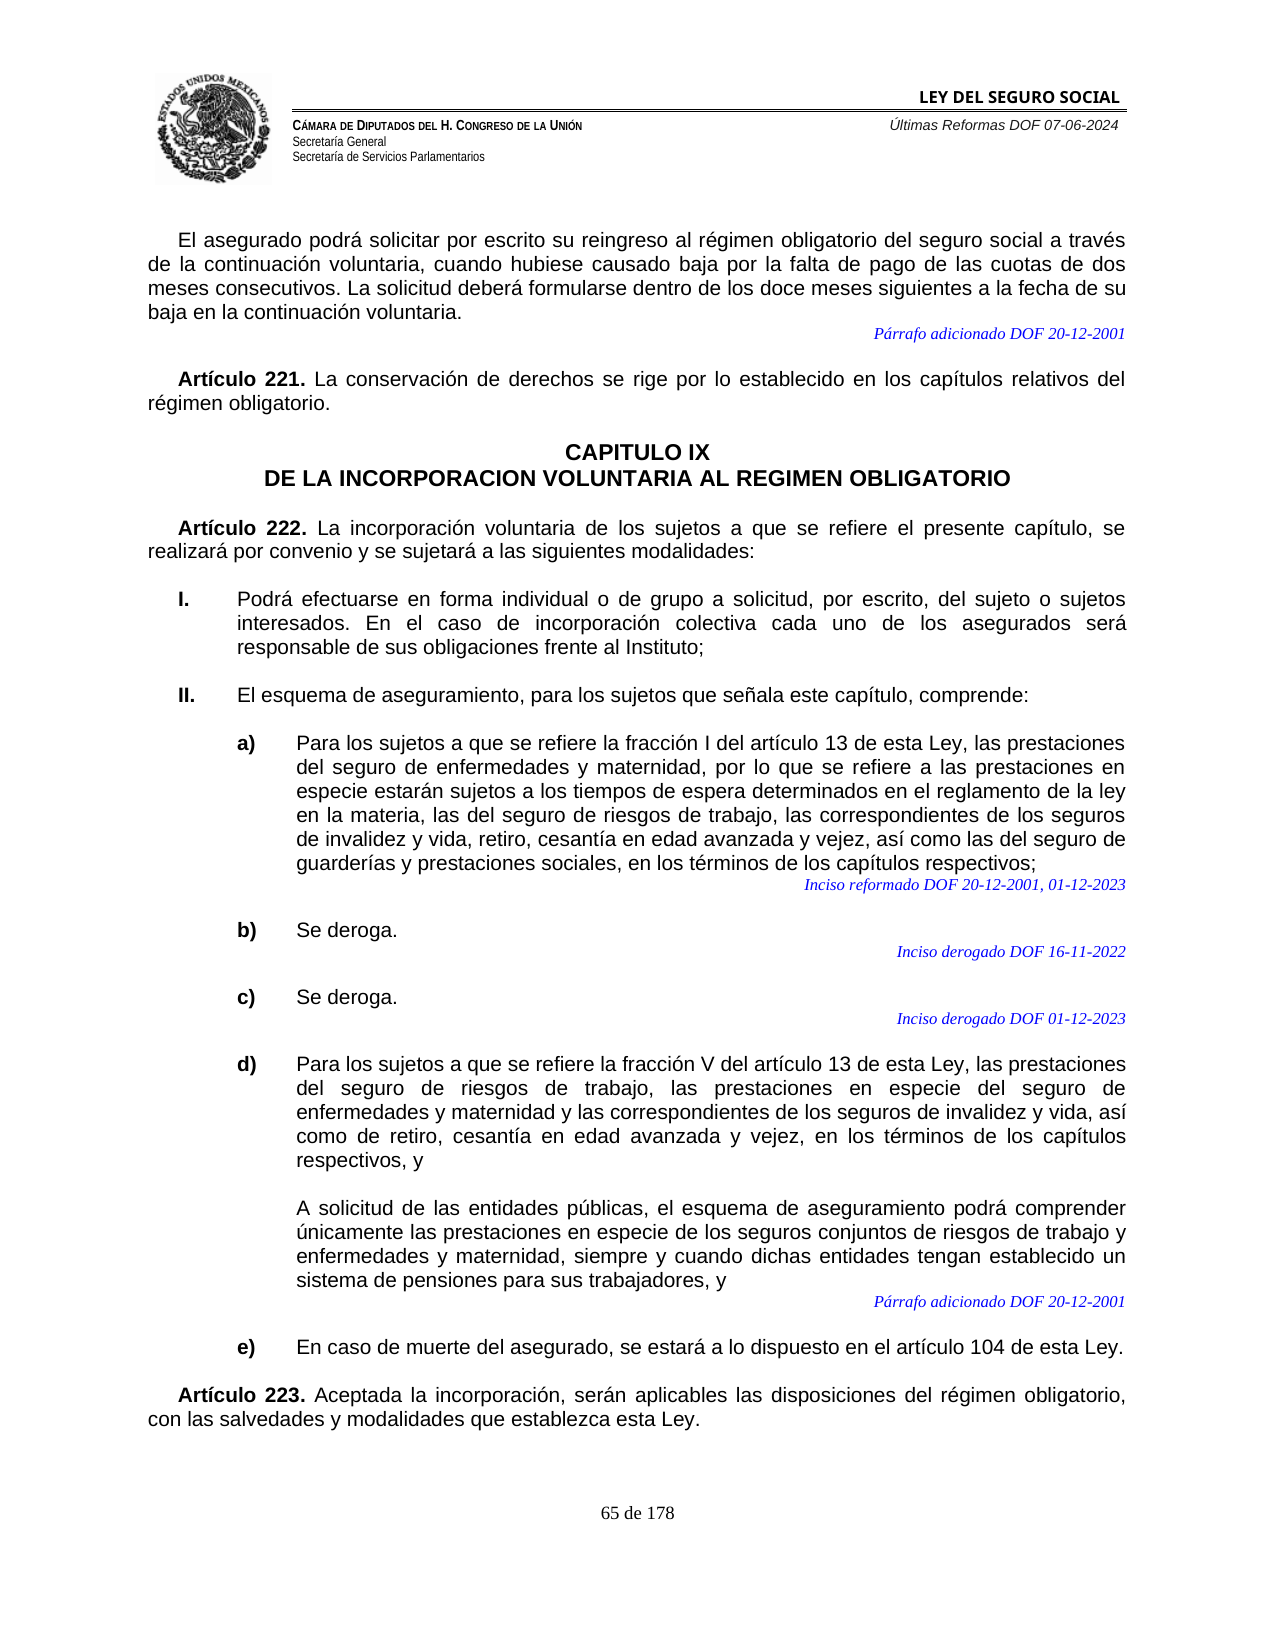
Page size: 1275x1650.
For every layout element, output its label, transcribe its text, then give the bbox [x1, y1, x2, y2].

text a) Para los sujetos a que se refiere la fracción I del artículo 13 de esta Ley, las prestaciones del seguro de enfermedades y maternidad, por lo que se refiere a las prestaciones en especie estarán sujetos a los tiempos de espera determinados en el reglamento de la ley en la materia, las del seguro de riesgos de trabajo, las correspondientes de los seguros de invalidez y vida, retiro, cesantía en edad avanzada y vejez, así como las del seguro de guarderías y prestaciones sociales, en los términos de los capítulos respectivos; [237, 731, 1127, 875]
text I. Podrá efectuarse en forma individual o de grupo a solicitud, por escrito, del sujeto o sujetos interesados. En el caso de incorporación colectiva cada uno de los asegurados será responsable de sus obligaciones frente al Instituto; [178, 587, 1127, 659]
text CAPITULO IX [148, 439, 1127, 465]
text Inciso derogado DOF 01-12-2023 [148, 1009, 1127, 1028]
text Artículo 222. La incorporación voluntaria de los sujetos a que se refiere el presente capítulo, se realizará por convenio y se sujetará a las siguientes modalidades: [148, 515, 1127, 563]
text Artículo 223. Aceptada la incorporación, serán aplicables las disposiciones del régimen obligatorio, con las salvedades y modalidades que establezca esta Ley. [148, 1383, 1127, 1431]
text El asegurado podrá solicitar por escrito su reingreso al régimen obligatorio del seguro social a través de la continuación voluntaria, cuando hubiese causado baja por la falta de pago de las cuotas de dos meses consecutivos. La solicitud deberá formularse dentro de los doce meses siguientes a la fecha de su baja en la continuación voluntaria. [148, 228, 1127, 324]
text DE LA INCORPORACION VOLUNTARIA AL REGIMEN OBLIGATORIO [148, 465, 1127, 491]
text Párrafo adicionado DOF 20-12-2001 [237, 1292, 1127, 1311]
text Inciso reformado DOF 20-12-2001, 01-12-2023 [237, 875, 1127, 894]
text d) Para los sujetos a que se refiere la fracción V del artículo 13 de esta Ley, las prestaciones del seguro de riesgos de trabajo, las prestaciones en especie del seguro de enfermedades y maternidad y las correspondientes de los seguros de invalidez y vida, así como de retiro, cesantía en edad avanzada y vejez, en los términos de los capítulos respectivos, y [237, 1052, 1127, 1172]
text c) Se deroga. [237, 985, 1127, 1009]
text e) En caso de muerte del asegurado, se estará a lo dispuesto en el artículo 104 de esta Ley. [237, 1335, 1127, 1359]
text II. El esquema de aseguramiento, para los sujetos que señala este capítulo, comprende: [178, 683, 1127, 707]
text Párrafo adicionado DOF 20-12-2001 [148, 324, 1127, 343]
text Inciso derogado DOF 16-11-2022 [148, 942, 1127, 961]
text A solicitud de las entidades públicas, el esquema de aseguramiento podrá comprender únicamente las prestaciones en especie de los seguros conjuntos de riesgos de trabajo y enfermedades y maternidad, siempre y cuando dichas entidades tengan establecido un sistema de pensiones para sus trabajadores, y [296, 1196, 1127, 1292]
text b) Se deroga. [237, 918, 1127, 942]
text Artículo 221. La conservación de derechos se rige por lo establecido en los capítulos relativos del régimen obligatorio. [148, 367, 1127, 415]
